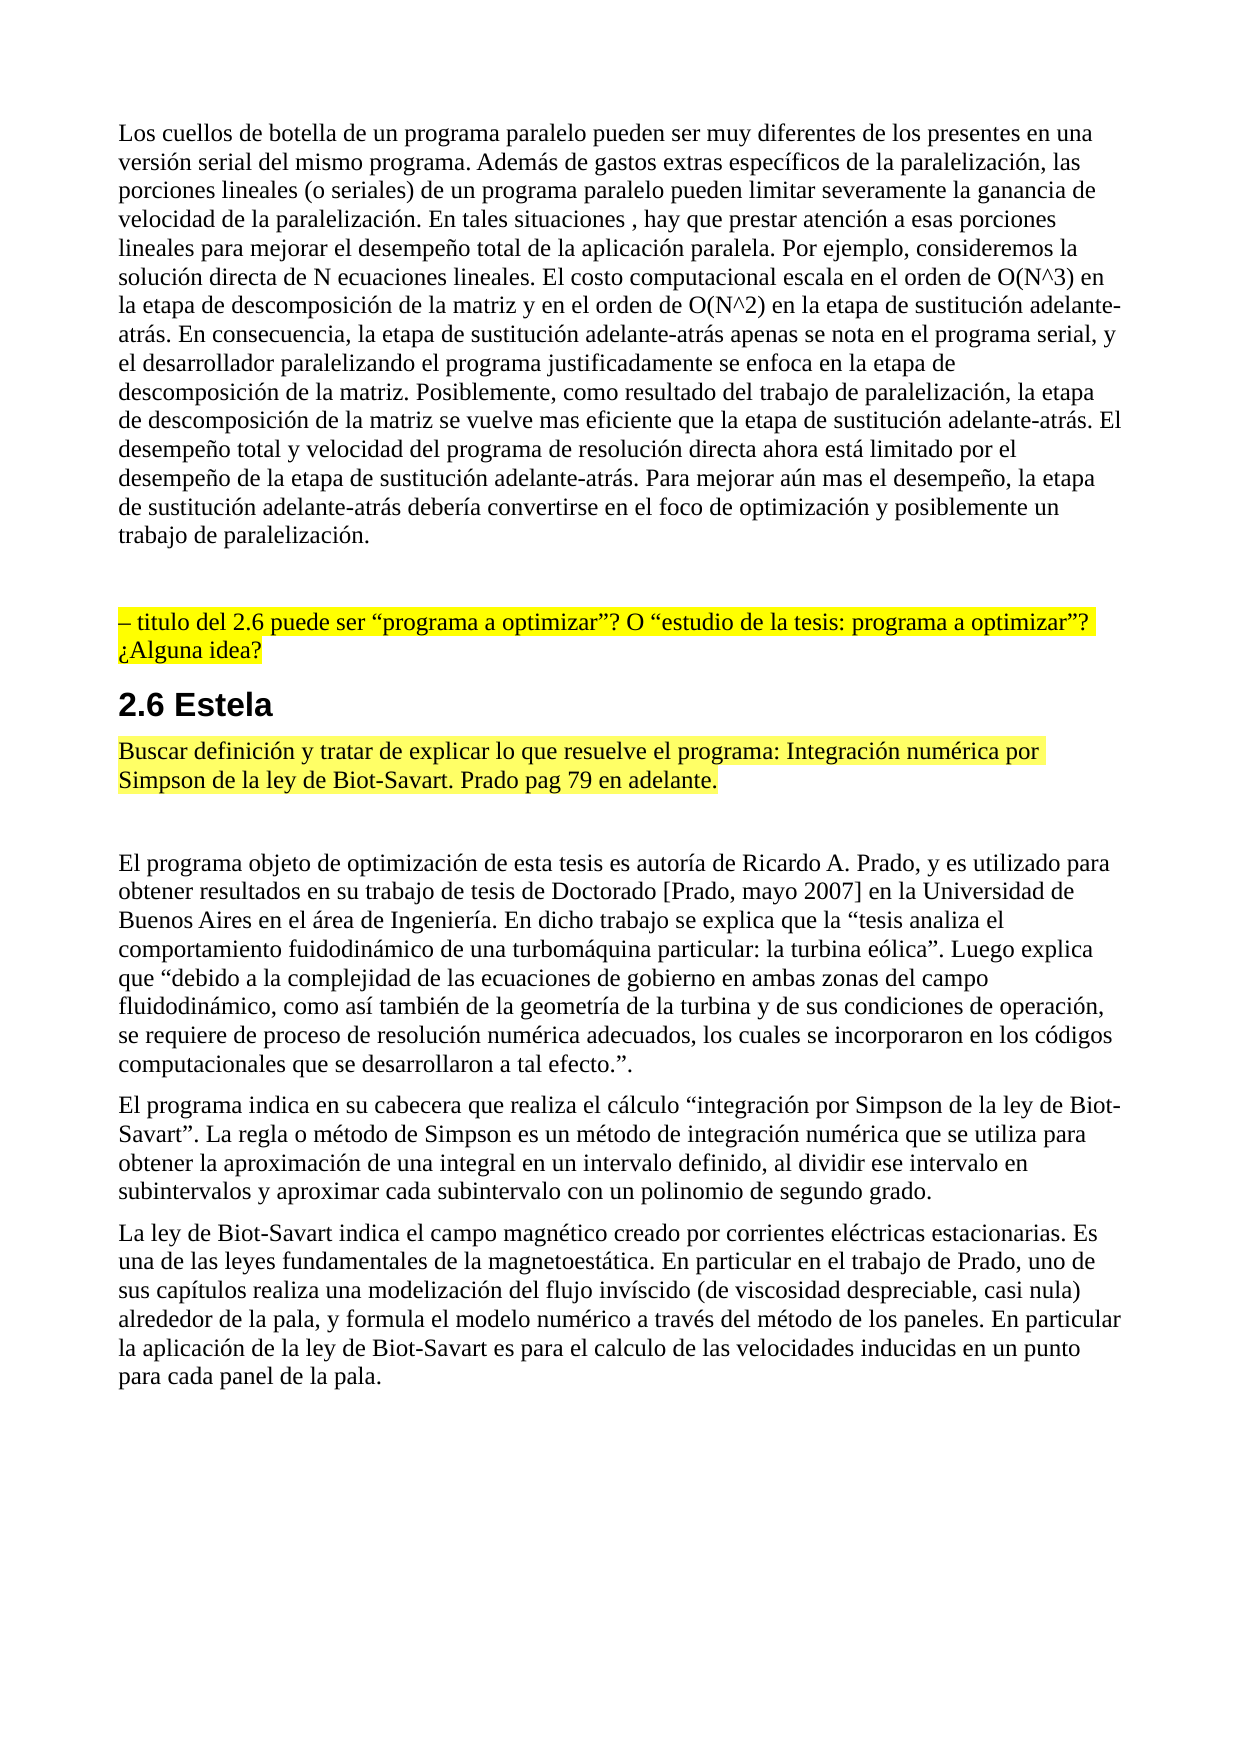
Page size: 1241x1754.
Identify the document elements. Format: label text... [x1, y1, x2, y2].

subtitle 2.6 Estela [118, 685, 1122, 724]
text – titulo del 2.6 puede ser “programa a optimizar”? O “estudio de la tesis: programa a optimizar”? ¿Alguna idea? [118, 607, 1122, 664]
text El programa objeto de optimización de esta tesis es autoría de Ricardo A. Prado, y es utilizado para obtener resultados en su trabajo de tesis de Doctorado [Prado, mayo 2007] en la Universidad de Buenos Aires en el área de Ingeniería. En dicho trabajo se explica que la “tesis analiza el comportamiento fuidodinámico de una turbomáquina particular: la turbina eólica”. Luego explica que “debido a la complejidad de las ecuaciones de gobierno en ambas zonas del campo fluidodinámico, como así también de la geometría de la turbina y de sus condiciones de operación, se requiere de proceso de resolución numérica adecuados, los cuales se incorporaron en los códigos computacionales que se desarrollaron a tal efecto.”. [118, 848, 1122, 1078]
text Los cuellos de botella de un programa paralelo pueden ser muy diferentes de los presentes en una versión serial del mismo programa. Además de gastos extras específicos de la paralelización, las porciones lineales (o seriales) de un programa paralelo pueden limitar severamente la ganancia de velocidad de la paralelización. En tales situaciones , hay que prestar atención a esas porciones lineales para mejorar el desempeño total de la aplicación paralela. Por ejemplo, consideremos la solución directa de N ecuaciones lineales. El costo computacional escala en el orden de O(N^3) en la etapa de descomposición de la matriz y en el orden de O(N^2) en la etapa de sustitución adelante-atrás. En consecuencia, la etapa de sustitución adelante-atrás apenas se nota en el programa serial, y el desarrollador paralelizando el programa justificadamente se enfoca en la etapa de descomposición de la matriz. Posiblemente, como resultado del trabajo de paralelización, la etapa de descomposición de la matriz se vuelve mas eficiente que la etapa de sustitución adelante-atrás. El desempeño total y velocidad del programa de resolución directa ahora está limitado por el desempeño de la etapa de sustitución adelante-atrás. Para mejorar aún mas el desempeño, la etapa de sustitución adelante-atrás debería convertirse en el foco de optimización y posiblemente un trabajo de paralelización. [118, 118, 1122, 549]
text El programa indica en su cabecera que realiza el cálculo “integración por Simpson de la ley de Biot-Savart”. La regla o método de Simpson es un método de integración numérica que se utiliza para obtener la aproximación de una integral en un intervalo definido, al dividir ese intervalo en subintervalos y aproximar cada subintervalo con un polinomio de segundo grado. [118, 1090, 1122, 1205]
text Buscar definición y tratar de explicar lo que resuelve el programa: Integración numérica por Simpson de la ley de Biot-Savart. Prado pag 79 en adelante. [118, 736, 1122, 794]
text La ley de Biot-Savart indica el campo magnético creado por corrientes eléctricas estacionarias. Es una de las leyes fundamentales de la magnetoestática. En particular en el trabajo de Prado, uno de sus capítulos realiza una modelización del flujo invíscido (de viscosidad despreciable, casi nula) alrededor de la pala, y formula el modelo numérico a través del método de los paneles. En particular la aplicación de la ley de Biot-Savart es para el calculo de las velocidades inducidas en un punto para cada panel de la pala. [118, 1218, 1122, 1390]
